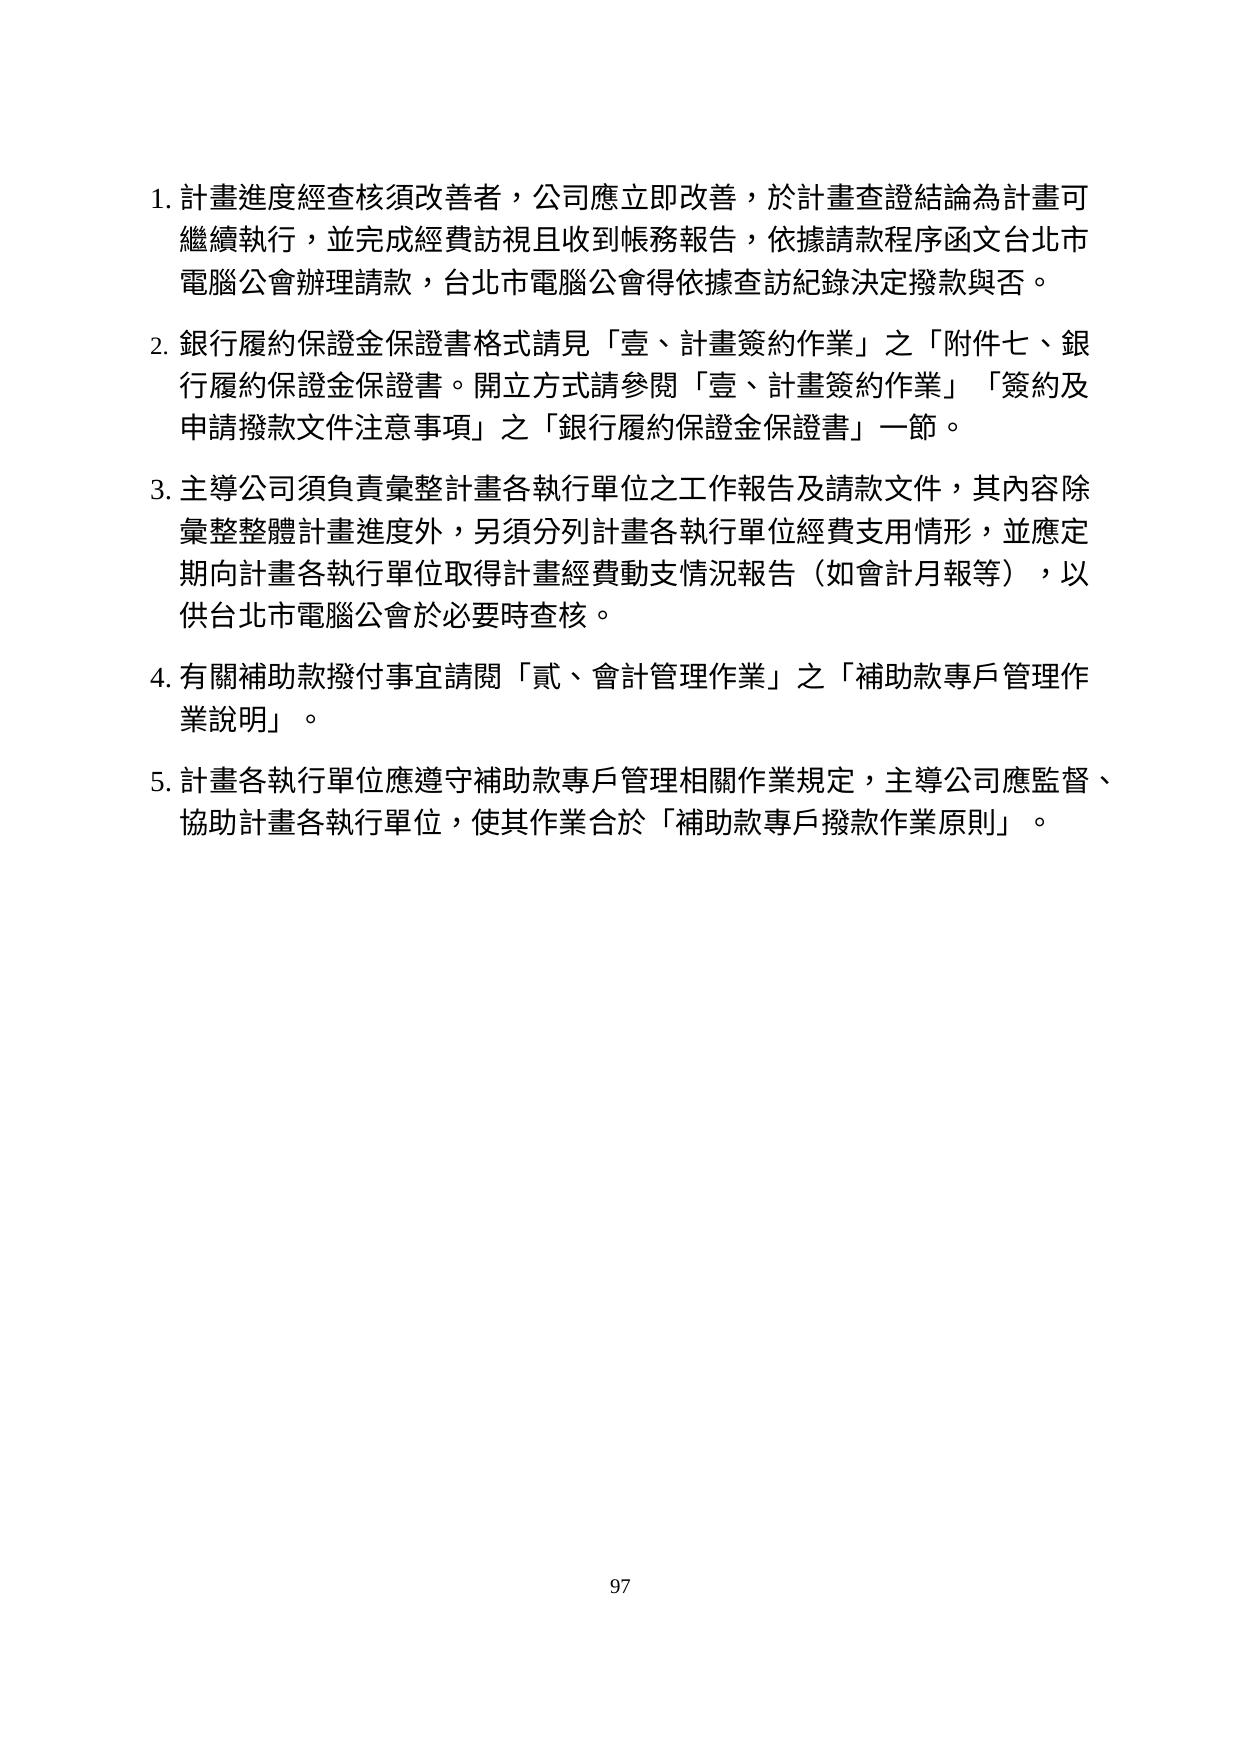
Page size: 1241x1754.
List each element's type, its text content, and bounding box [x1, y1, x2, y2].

list 計畫進度經查核須改善者，公司應立即改善，於計畫查證結論為計畫可繼續執行，並完成經費訪視且收到帳務報告，依據請款程序函文台北市電腦公會辦理請款，台北市電腦公會得依據查訪紀錄決定撥款與否。 [150, 175, 1090, 302]
list 有關補助款撥付事宜請閱「貳、會計管理作業」之「補助款專戶管理作業說明」。 [150, 654, 1090, 738]
list 銀行履約保證金保證書格式請見「壹、計畫簽約作業」之「附件七、銀行履約保證金保證書。開立方式請參閱「壹、計畫簽約作業」「簽約及申請撥款文件注意事項」之「銀行履約保證金保證書」一節。 [150, 320, 1090, 447]
list 主導公司須負責彙整計畫各執行單位之工作報告及請款文件，其內容除彙整整體計畫進度外，另須分列計畫各執行單位經費支用情形，並應定期向計畫各執行單位取得計畫經費動支情況報告（如會計月報等），以供台北市電腦公會於必要時查核。 [150, 466, 1090, 635]
list 計畫各執行單位應遵守補助款專戶管理相關作業規定，主導公司應監督、協助計畫各執行單位，使其作業合於「補助款專戶撥款作業原則」。 [150, 757, 1090, 842]
